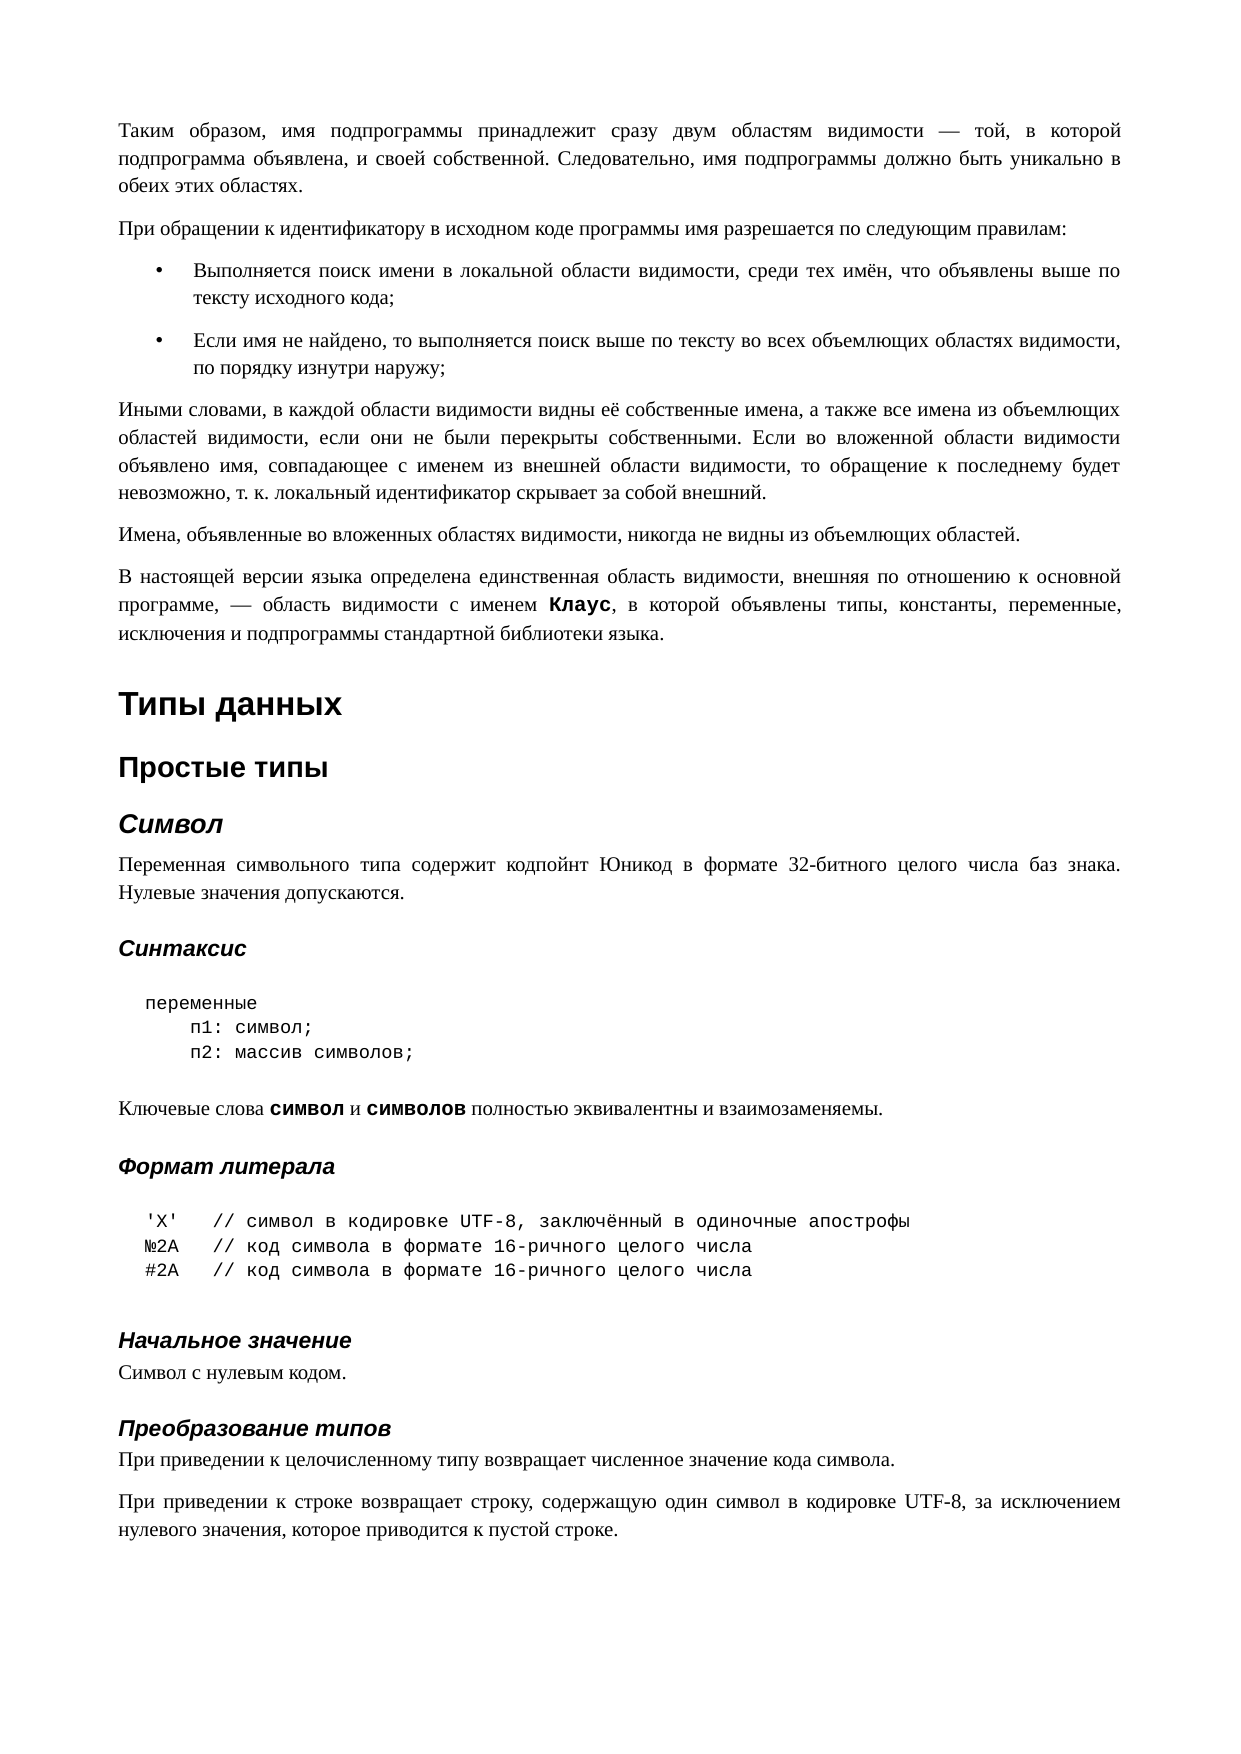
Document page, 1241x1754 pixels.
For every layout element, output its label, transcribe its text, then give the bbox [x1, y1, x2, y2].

subtitle Символ [118, 808, 1122, 840]
text При обращении к идентификатору в исходном коде программы имя разрешается по следующим правилам: [118, 216, 1122, 239]
text Символ с нулевым кодом. [118, 1360, 1122, 1384]
subtitle Начальное значение [118, 1327, 1122, 1353]
text При приведении к строке возвращает строку, содержащую один символ в кодировке UTF-8, за исключением нулевого значения, которое приводится к пустой строке. [118, 1489, 1122, 1541]
list Выполняется поиск имени в локальной области видимости, среди тех имён, что объявлены выше по тексту исходного кода; [156, 258, 1122, 309]
text Таким образом, имя подпрограммы принадлежит сразу двум областям видимости — той, в которой подпрограмма объявлена, и своей собственной. Следовательно, имя подпрограммы должно быть уникально в обеих этих областях. [118, 118, 1122, 197]
text Иными словами, в каждой области видимости видны её собственные имена, а также все имена из объемлющих областей видимости, если они не были перекрыты собственными. Если во вложенной области видимости объявлено имя, совпадающее с именем из внешней области видимости, то обращение к последнему будет невозможно, т. к. локальный идентификатор скрывает за собой внешний. [118, 397, 1122, 504]
text #2A // код символа в формате 16-ричного целого числа [136, 1252, 1104, 1291]
subtitle Простые типы [118, 750, 1122, 783]
subtitle Преобразование типов [118, 1414, 1122, 1441]
subtitle Синтаксис [118, 934, 1122, 961]
subtitle Формат литерала [118, 1153, 1122, 1179]
text Ключевые слова символ и символов полностью эквивалентны и взаимозаменяемы. [118, 1096, 1122, 1122]
text переменные п1: символ; п2: массив символов; [136, 985, 1104, 1072]
text В настоящей версии языка определена единственная область видимости, внешняя по отношению к основной программе, — область видимости с именем Клаус, в которой объявлены типы, константы, переменные, исключения и подпрограммы стандартной библиотеки языка. [118, 564, 1122, 645]
text Переменная символьного типа содержит кодпойнт Юникод в формате 32-битного целого числа баз знака. Нулевые значения допускаются. [118, 852, 1122, 904]
list Если имя не найдено, то выполняется поиск выше по тексту во всех объемлющих областях видимости, по порядку изнутри наружу; [156, 327, 1122, 379]
text 'X' // символ в кодировке UTF-8, заключённый в одиночные апострофы [136, 1203, 1104, 1228]
text При приведении к целочисленному типу возвращает численное значение кода символа. [118, 1447, 1122, 1471]
text №2A // код символа в формате 16-ричного целого числа [136, 1228, 1104, 1252]
text Имена, объявленные во вложенных областях видимости, никогда не видны из объемлющих областей. [118, 522, 1122, 546]
subtitle Типы данных [118, 684, 1122, 723]
